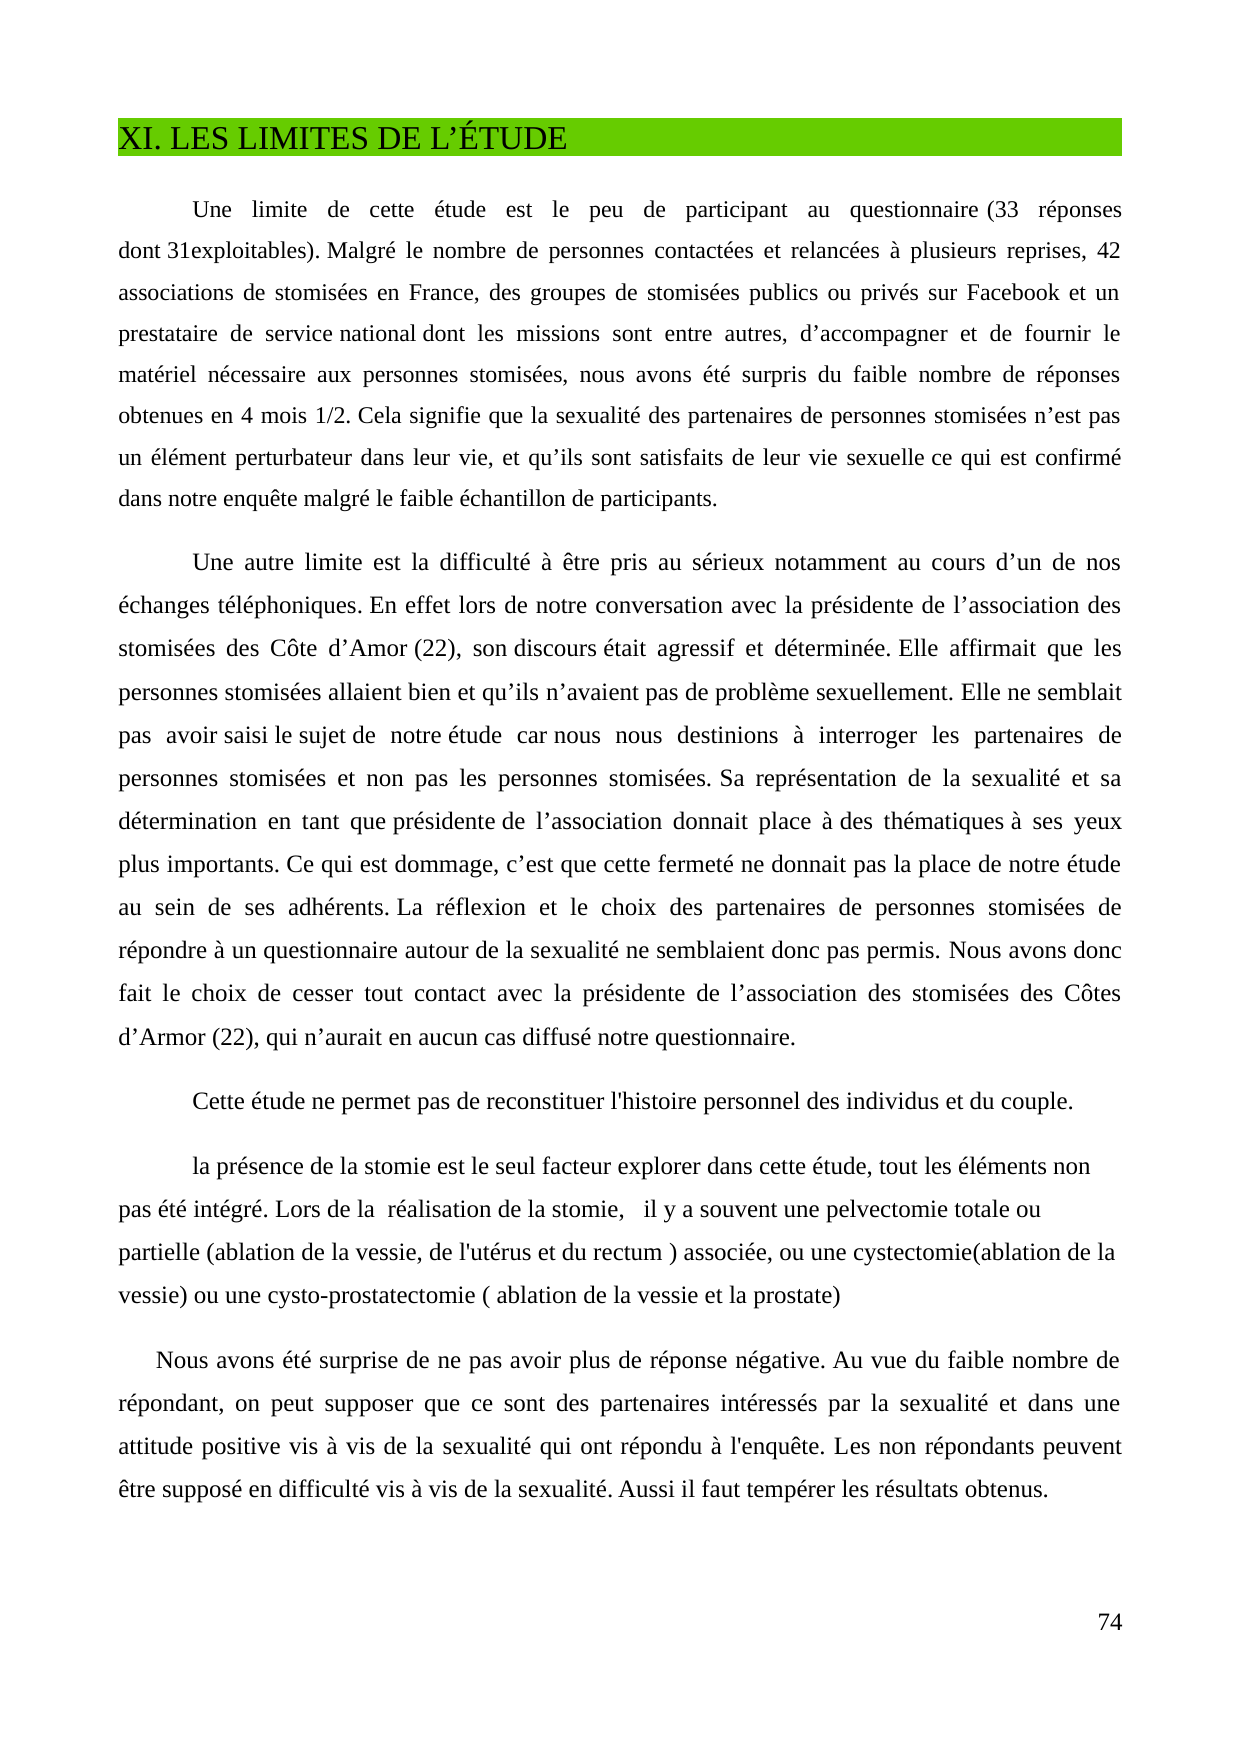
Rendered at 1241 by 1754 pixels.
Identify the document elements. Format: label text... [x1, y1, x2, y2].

text Une autre limite est la difficulté à être pris au sérieux notamment au cours d’un de nos échanges téléphoniques. En effet lors de notre conversation avec la présidente de l’association des stomisées des Côte d’Amor (22), son discours était agressif et déterminée. Elle affirmait que les personnes stomisées allaient bien et qu’ils n’avaient pas de problème sexuellement. Elle ne semblait pas avoir saisi le sujet de notre étude car nous nous destinions à interroger les partenaires de personnes stomisées et non pas les personnes stomisées. Sa représentation de la sexualité et sa détermination en tant que présidente de l’association donnait place à des thématiques à ses yeux plus importants. Ce qui est dommage, c’est que cette fermeté ne donnait pas la place de notre étude au sein de ses adhérents. La réflexion et le choix des partenaires de personnes stomisées de répondre à un questionnaire autour de la sexualité ne semblaient donc pas permis. Nous avons donc fait le choix de cesser tout contact avec la présidente de l’association des stomisées des Côtes d’Armor (22), qui n’aurait en aucun cas diffusé notre questionnaire. [118, 547, 1122, 1050]
text XI. LES LIMITES DE L’ÉTUDE [118, 118, 1122, 156]
text Nous avons été surprise de ne pas avoir plus de réponse négative. Au vue du faible nombre de répondant, on peut supposer que ce sont des partenaires intéressés par la sexualité et dans une attitude positive vis à vis de la sexualité qui ont répondu à l'enquête. Les non répondants peuvent être supposé en difficulté vis à vis de la sexualité. Aussi il faut tempérer les résultats obtenus. [118, 1345, 1122, 1503]
text Une limite de cette étude est le peu de participant au questionnaire (33 réponses dont 31exploitables). Malgré le nombre de personnes contactées et relancées à plusieurs reprises, 42 associations de stomisées en France, des groupes de stomisées publics ou privés sur Facebook et un prestataire de service national dont les missions sont entre autres, d’accompagner et de fournir le matériel nécessaire aux personnes stomisées, nous avons été surpris du faible nombre de réponses obtenues en 4 mois 1/2. Cela signifie que la sexualité des partenaires de personnes stomisées n’est pas un élément perturbateur dans leur vie, et qu’ils sont satisfaits de leur vie sexuelle ce qui est confirmé dans notre enquête malgré le faible échantillon de participants. [118, 195, 1122, 512]
text la présence de la stomie est le seul facteur explorer dans cette étude, tout les éléments non pas été intégré. Lors de la réalisation de la stomie, il y a souvent une pelvectomie totale ou partielle (ablation de la vessie, de l'utérus et du rectum ) associée, ou une cystectomie(ablation de la vessie) ou une cysto-prostatectomie ( ablation de la vessie et la prostate) [118, 1151, 1122, 1309]
text Cette étude ne permet pas de reconstituer l'histoire personnel des individus et du couple. [118, 1086, 1122, 1115]
